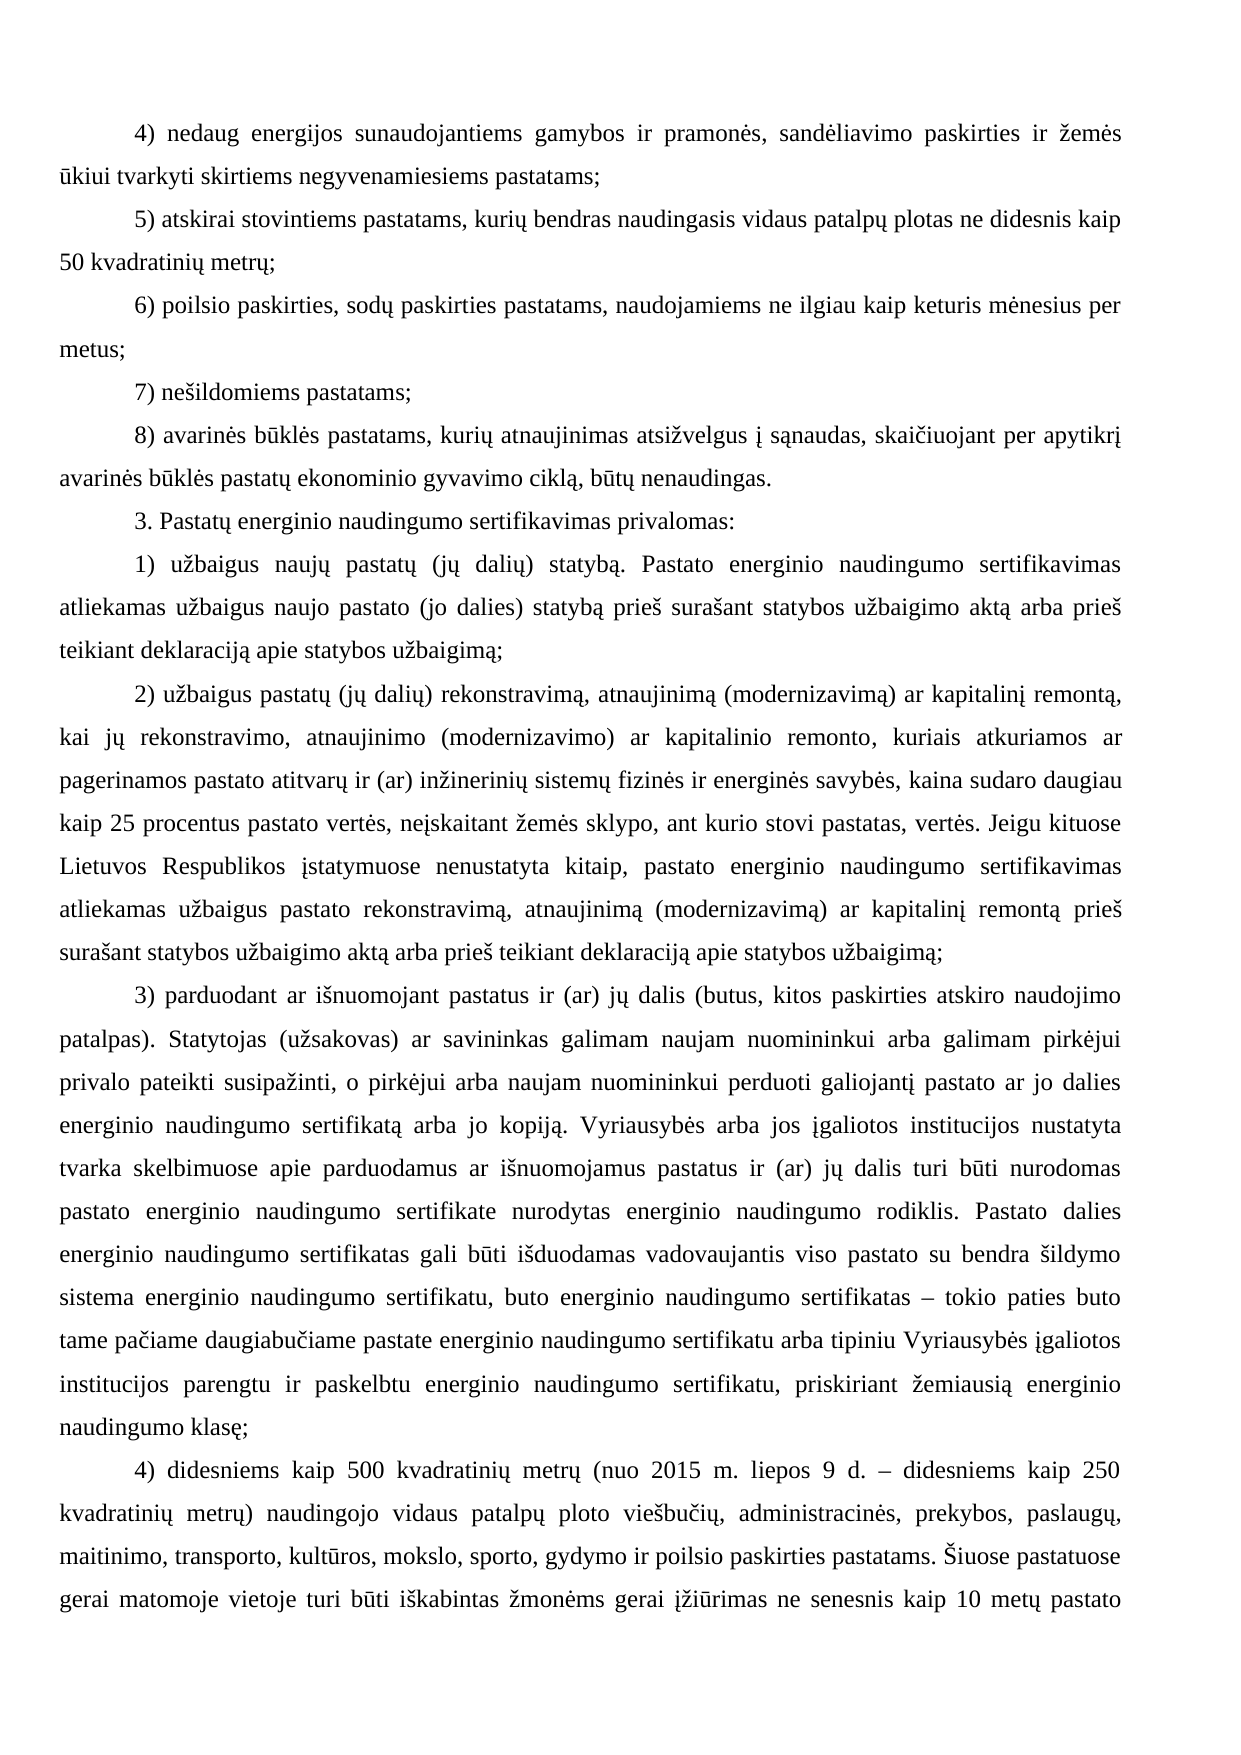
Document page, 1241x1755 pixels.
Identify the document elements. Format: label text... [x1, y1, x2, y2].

text 3. Pastatų energinio naudingumo sertifikavimas privalomas: [59, 506, 1122, 535]
text 2) užbaigus pastatų (jų dalių) rekonstravimą, atnaujinimą (modernizavimą) ar kapitalinį remontą, kai jų rekonstravimo, atnaujinimo (modernizavimo) ar kapitalinio remonto, kuriais atkuriamos ar pagerinamos pastato atitvarų ir (ar) inžinerinių sistemų fizinės ir energinės savybės, kaina sudaro daugiau kaip 25 procentus pastato vertės, neįskaitant žemės sklypo, ant kurio stovi pastatas, vertės. Jeigu kituose Lietuvos Respublikos įstatymuose nenustatyta kitaip, pastato energinio naudingumo sertifikavimas atliekamas užbaigus pastato rekonstravimą, atnaujinimą (modernizavimą) ar kapitalinį remontą prieš surašant statybos užbaigimo aktą arba prieš teikiant deklaraciją apie statybos užbaigimą; [59, 679, 1122, 966]
text 4) didesniems kaip 500 kvadratinių metrų (nuo 2015 m. liepos 9 d. – didesniems kaip 250 kvadratinių metrų) naudingojo vidaus patalpų ploto viešbučių, administracinės, prekybos, paslaugų, maitinimo, transporto, kultūros, mokslo, sporto, gydymo ir poilsio paskirties pastatams. Šiuose pastatuose gerai matomoje vietoje turi būti iškabintas žmonėms gerai įžiūrimas ne senesnis kaip 10 metų pastato [59, 1455, 1122, 1613]
text 8) avarinės būklės pastatams, kurių atnaujinimas atsižvelgus į sąnaudas, skaičiuojant per apytikrį avarinės būklės pastatų ekonominio gyvavimo ciklą, būtų nenaudingas. [59, 420, 1122, 492]
text 5) atskirai stovintiems pastatams, kurių bendras naudingasis vidaus patalpų plotas ne didesnis kaip 50 kvadratinių metrų; [59, 204, 1122, 276]
text 1) užbaigus naujų pastatų (jų dalių) statybą. Pastato energinio naudingumo sertifikavimas atliekamas užbaigus naujo pastato (jo dalies) statybą prieš surašant statybos užbaigimo aktą arba prieš teikiant deklaraciją apie statybos užbaigimą; [59, 549, 1122, 664]
text 6) poilsio paskirties, sodų paskirties pastatams, naudojamiems ne ilgiau kaip keturis mėnesius per metus; [59, 291, 1122, 362]
text 7) nešildomiems pastatams; [59, 377, 1122, 406]
text 3) parduodant ar išnuomojant pastatus ir (ar) jų dalis (butus, kitos paskirties atskiro naudojimo patalpas). Statytojas (užsakovas) ar savininkas galimam naujam nuomininkui arba galimam pirkėjui privalo pateikti susipažinti, o pirkėjui arba naujam nuomininkui perduoti galiojantį pastato ar jo dalies energinio naudingumo sertifikatą arba jo kopiją. Vyriausybės arba jos įgaliotos institucijos nustatyta tvarka skelbimuose apie parduodamus ar išnuomojamus pastatus ir (ar) jų dalis turi būti nurodomas pastato energinio naudingumo sertifikate nurodytas energinio naudingumo rodiklis. Pastato dalies energinio naudingumo sertifikatas gali būti išduodamas vadovaujantis viso pastato su bendra šildymo sistema energinio naudingumo sertifikatu, buto energinio naudingumo sertifikatas – tokio paties buto tame pačiame daugiabučiame pastate energinio naudingumo sertifikatu arba tipiniu Vyriausybės įgaliotos institucijos parengtu ir paskelbtu energinio naudingumo sertifikatu, priskiriant žemiausią energinio naudingumo klasę; [59, 981, 1122, 1441]
text 4) nedaug energijos sunaudojantiems gamybos ir pramonės, sandėliavimo paskirties ir žemės ūkiui tvarkyti skirtiems negyvenamiesiems pastatams; [59, 118, 1122, 190]
